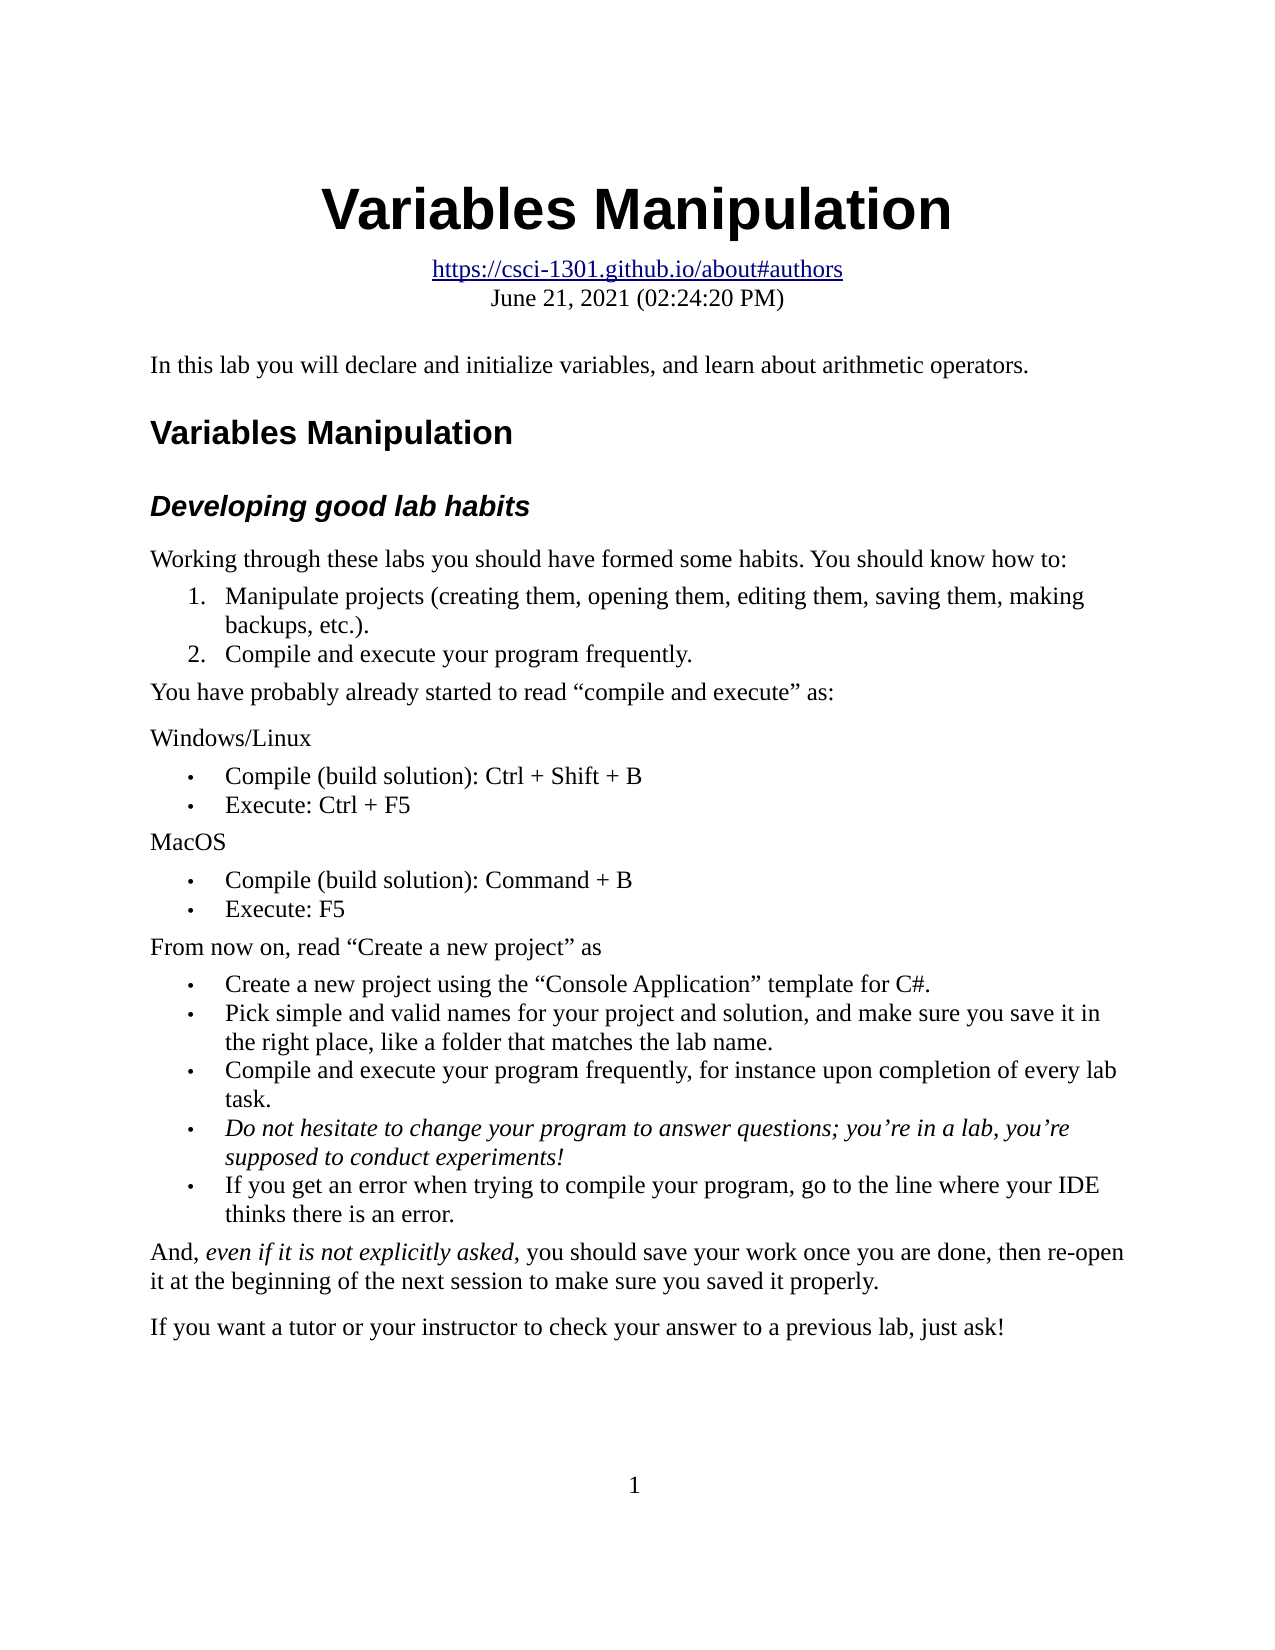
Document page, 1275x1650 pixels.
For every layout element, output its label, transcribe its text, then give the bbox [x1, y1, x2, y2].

text https://csci-1301.github.io/about#authors [150, 254, 1125, 283]
title Variables Manipulation [150, 175, 1125, 242]
list Pick simple and valid names for your project and solution, and make sure you save it in the right place, like a folder that matches the lab name. [187, 998, 1125, 1056]
list Create a new project using the “Console Application” template for C#. [187, 969, 1125, 998]
text MacOS [150, 827, 1125, 856]
text In this lab you will declare and initialize variables, and learn about arithmetic operators. [150, 350, 1125, 378]
text Working through these labs you should have formed some habits. You should know how to: [150, 544, 1125, 572]
list Manipulate projects (creating them, opening them, editing them, saving them, making backups, etc.). [187, 581, 1125, 639]
list Compile and execute your program frequently. [187, 639, 1125, 668]
text Windows/Linux [150, 723, 1125, 752]
text From now on, read “Create a new project” as [150, 932, 1125, 960]
text You have probably already started to read “compile and execute” as: [150, 677, 1125, 705]
list Do not hesitate to change your program to answer questions; you’re in a lab, you’re supposed to conduct experiments! [187, 1113, 1125, 1171]
list If you get an error when trying to compile your program, go to the line where your IDE thinks there is an error. [187, 1171, 1125, 1228]
list Compile (build solution): Ctrl + Shift + B [187, 761, 1125, 790]
text If you want a tutor or your instructor to check your answer to a previous lab, just ask! [150, 1312, 1125, 1341]
subtitle Variables Manipulation [150, 412, 1125, 451]
text June 21, 2021 (02:24:20 PM) [150, 283, 1125, 312]
list Compile (build solution): Command + B [187, 865, 1125, 894]
list Execute: F5 [187, 894, 1125, 923]
subtitle Developing good lab habits [150, 489, 1125, 522]
text And, even if it is not explicitly asked, you should save your work once you are done, then re-open it at the beginning of the next session to make sure you saved it properly. [150, 1237, 1125, 1294]
list Compile and execute your program frequently, for instance upon completion of every lab task. [187, 1056, 1125, 1113]
list Execute: Ctrl + F5 [187, 790, 1125, 818]
